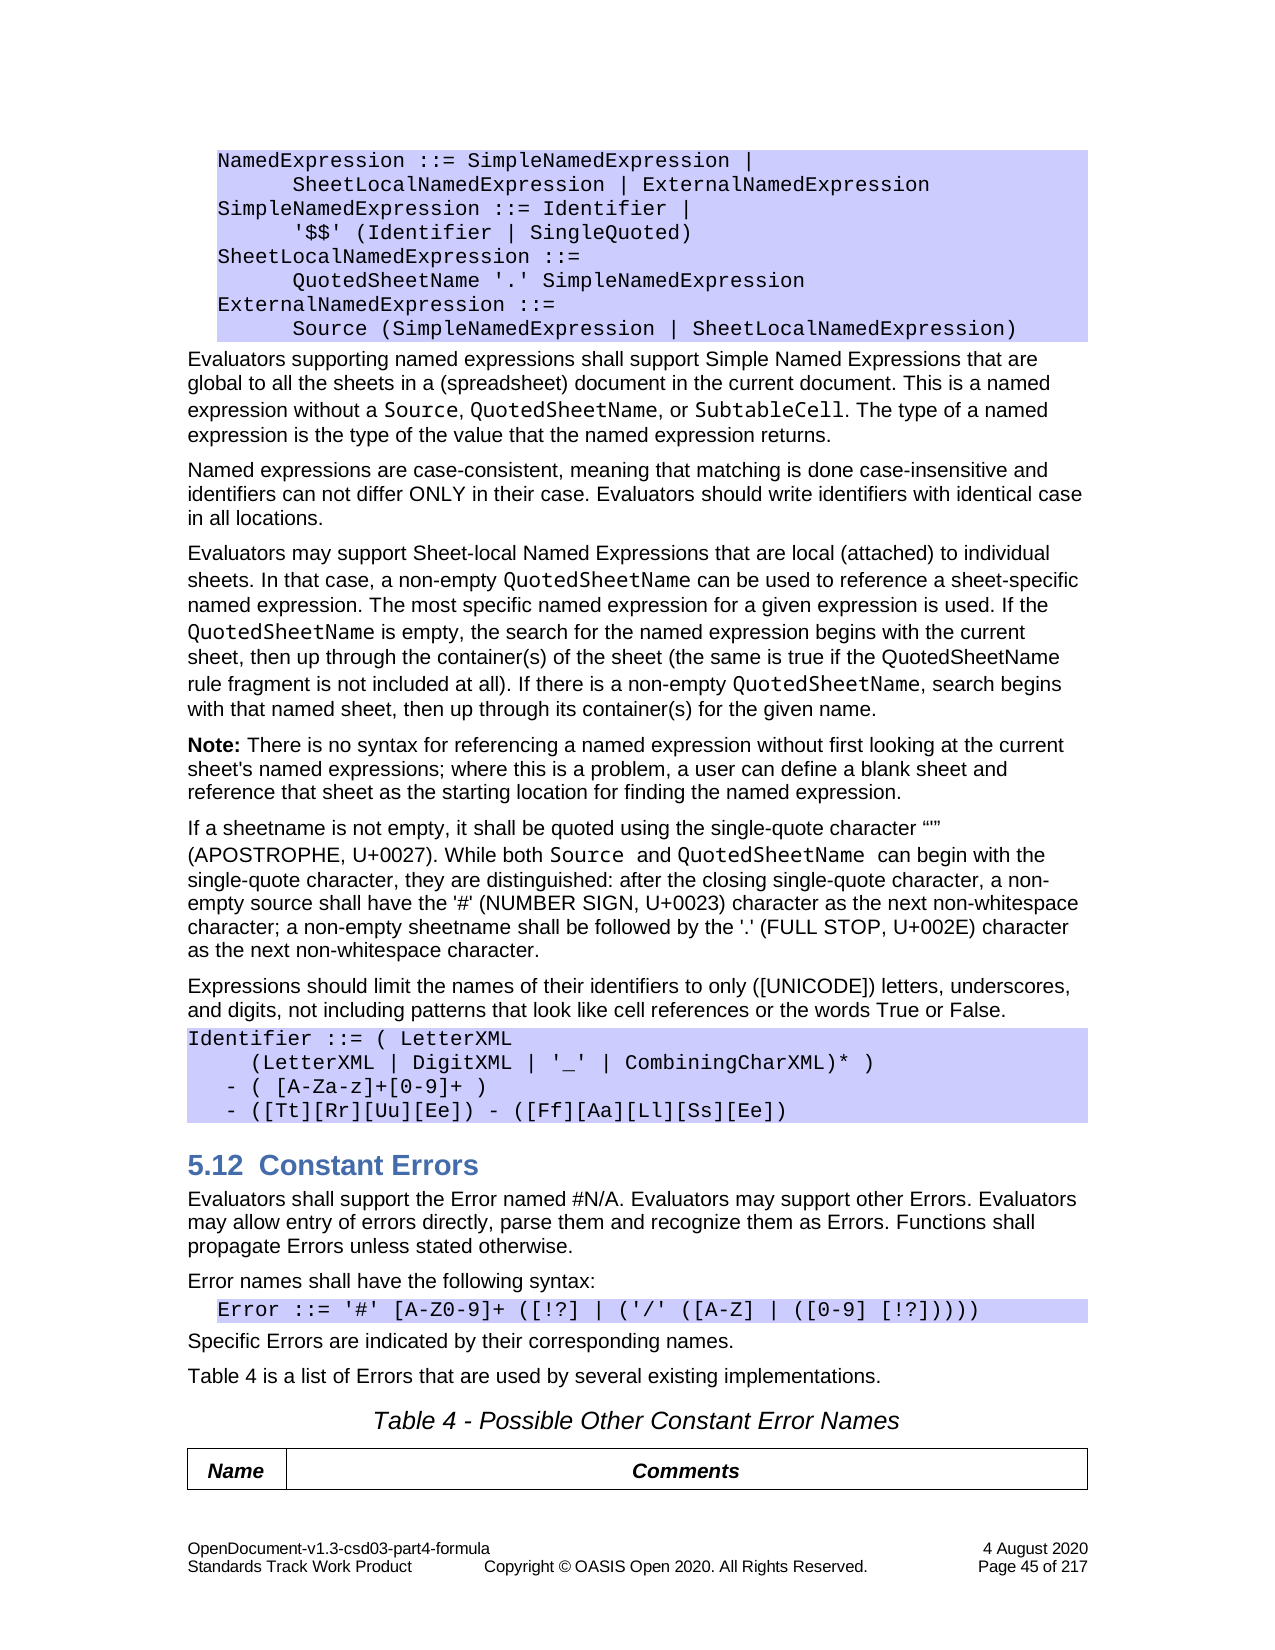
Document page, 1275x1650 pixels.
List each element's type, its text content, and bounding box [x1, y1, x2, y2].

text Error names shall have the following syntax: [187, 1270, 1088, 1293]
table_header Comments [287, 1449, 1087, 1489]
text Table 4 is a list of Errors that are used by several existing implementations. [187, 1365, 1088, 1388]
subtitle Constant Errors [187, 1148, 1088, 1181]
text If a sheetname is not empty, it shall be quoted using the single-quote character “'” (APOSTROPHE, U+0027). While both Source and QuotedSheetName can begin with the single-quote character, they are distinguished: after the closing single-quote character, a non-empty source shall have the '#' (NUMBER SIGN, U+0023) character as the next non-whitespace character; a non-empty sheetname shall be followed by the '.' (FULL STOP, U+002E) character as the next non-whitespace character. [187, 816, 1088, 962]
list - ( [A-Za-z]+[0-9]+ ) [187, 1076, 1088, 1099]
text Named expressions are case-consistent, meaning that matching is done case-insensitive and identifiers can not differ ONLY in their case. Evaluators should write identifiers with identical case in all locations. [187, 459, 1088, 529]
text Expressions should limit the names of their identifiers to only ([UNICODE]) letters, underscores, and digits, not including patterns that look like cell references or the words True or False. [187, 974, 1088, 1022]
text ExternalNamedExpression ::= Source (SimpleNamedExpression | SheetLocalNamedExpression) [217, 294, 1088, 342]
text Table 4 - Possible Other Constant Error Names [187, 1407, 1088, 1435]
list (LetterXML | DigitXML | '_' | CombiningCharXML)* ) [187, 1052, 1088, 1076]
text SimpleNamedExpression ::= Identifier | '$$' (Identifier | SingleQuoted) [217, 198, 1088, 246]
text Error ::= '#' [A-Z0-9]+ ([!?] | ('/' ([A-Z] | ([0-9] [!?])))) [217, 1299, 1088, 1323]
text Evaluators shall support the Error named #N/A. Evaluators may support other Errors. Evaluators may allow entry of errors directly, parse them and recognize them as Errors. Functions shall propagate Errors unless stated otherwise. [187, 1187, 1088, 1258]
text NamedExpression ::= SimpleNamedExpression | SheetLocalNamedExpression | ExternalNamedExpression [217, 150, 1088, 198]
text Specific Errors are indicated by their corresponding names. [187, 1329, 1088, 1353]
text Evaluators supporting named expressions shall support Simple Named Expressions that are global to all the sheets in a (spreadsheet) document in the current document. This is a named expression without a Source, QuotedSheetName, or SubtableCell. The type of a named expression is the type of the value that the named expression returns. [187, 348, 1088, 447]
table_header Name [188, 1449, 286, 1489]
text Identifier ::= ( LetterXML [187, 1028, 1088, 1052]
text Note: There is no syntax for referencing a named expression without first looking at the current sheet's named expressions; where this is a problem, a user can define a blank sheet and reference that sheet as the starting location for finding the named expression. [187, 733, 1088, 804]
list - ([Tt][Rr][Uu][Ee]) - ([Ff][Aa][Ll][Ss][Ee]) [187, 1099, 1088, 1123]
text Evaluators may support Sheet-local Named Expressions that are local (attached) to individual sheets. In that case, a non-empty QuotedSheetName can be used to reference a sheet-specific named expression. The most specific named expression for a given expression is used. If the QuotedSheetName is empty, the search for the named expression begins with the current sheet, then up through the container(s) of the sheet (the same is true if the QuotedSheetName rule fragment is not included at all). If there is a non-empty QuotedSheetName, search begins with that named sheet, then up through its container(s) for the given name. [187, 542, 1088, 721]
text SheetLocalNamedExpression ::= QuotedSheetName '.' SimpleNamedExpression [217, 246, 1088, 294]
